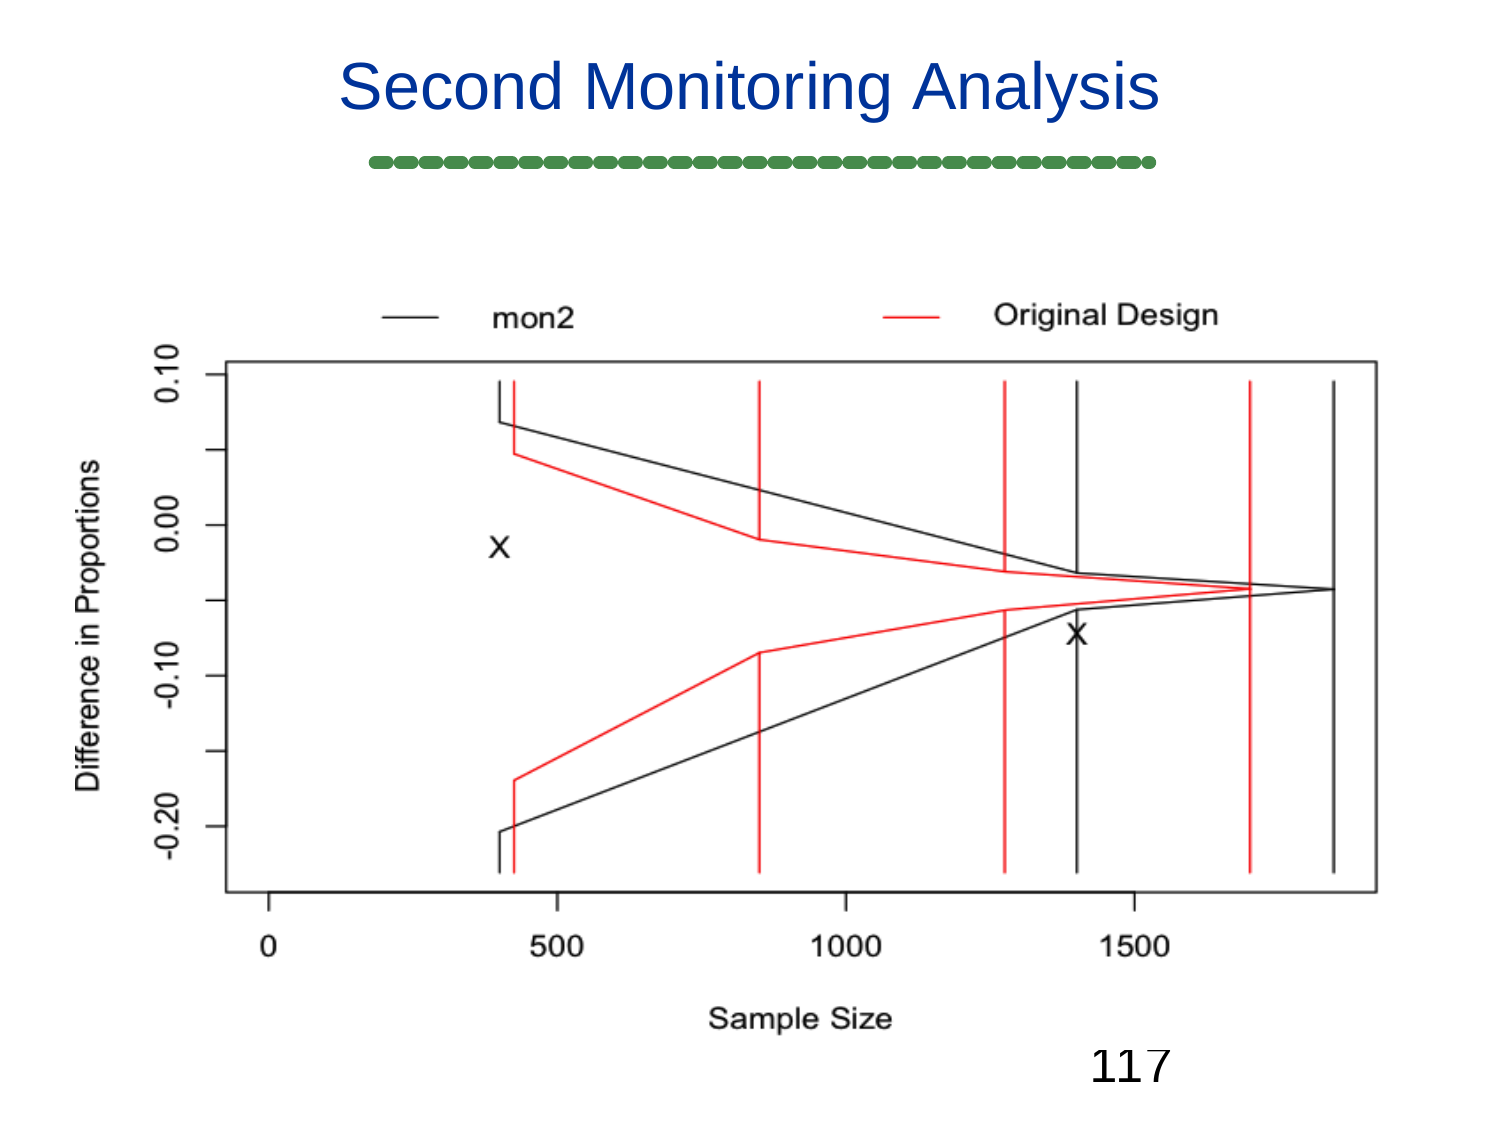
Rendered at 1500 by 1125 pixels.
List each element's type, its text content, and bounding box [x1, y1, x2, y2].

title Second Monitoring Analysis [37, 24, 1463, 141]
picture [75, 187, 1426, 1051]
